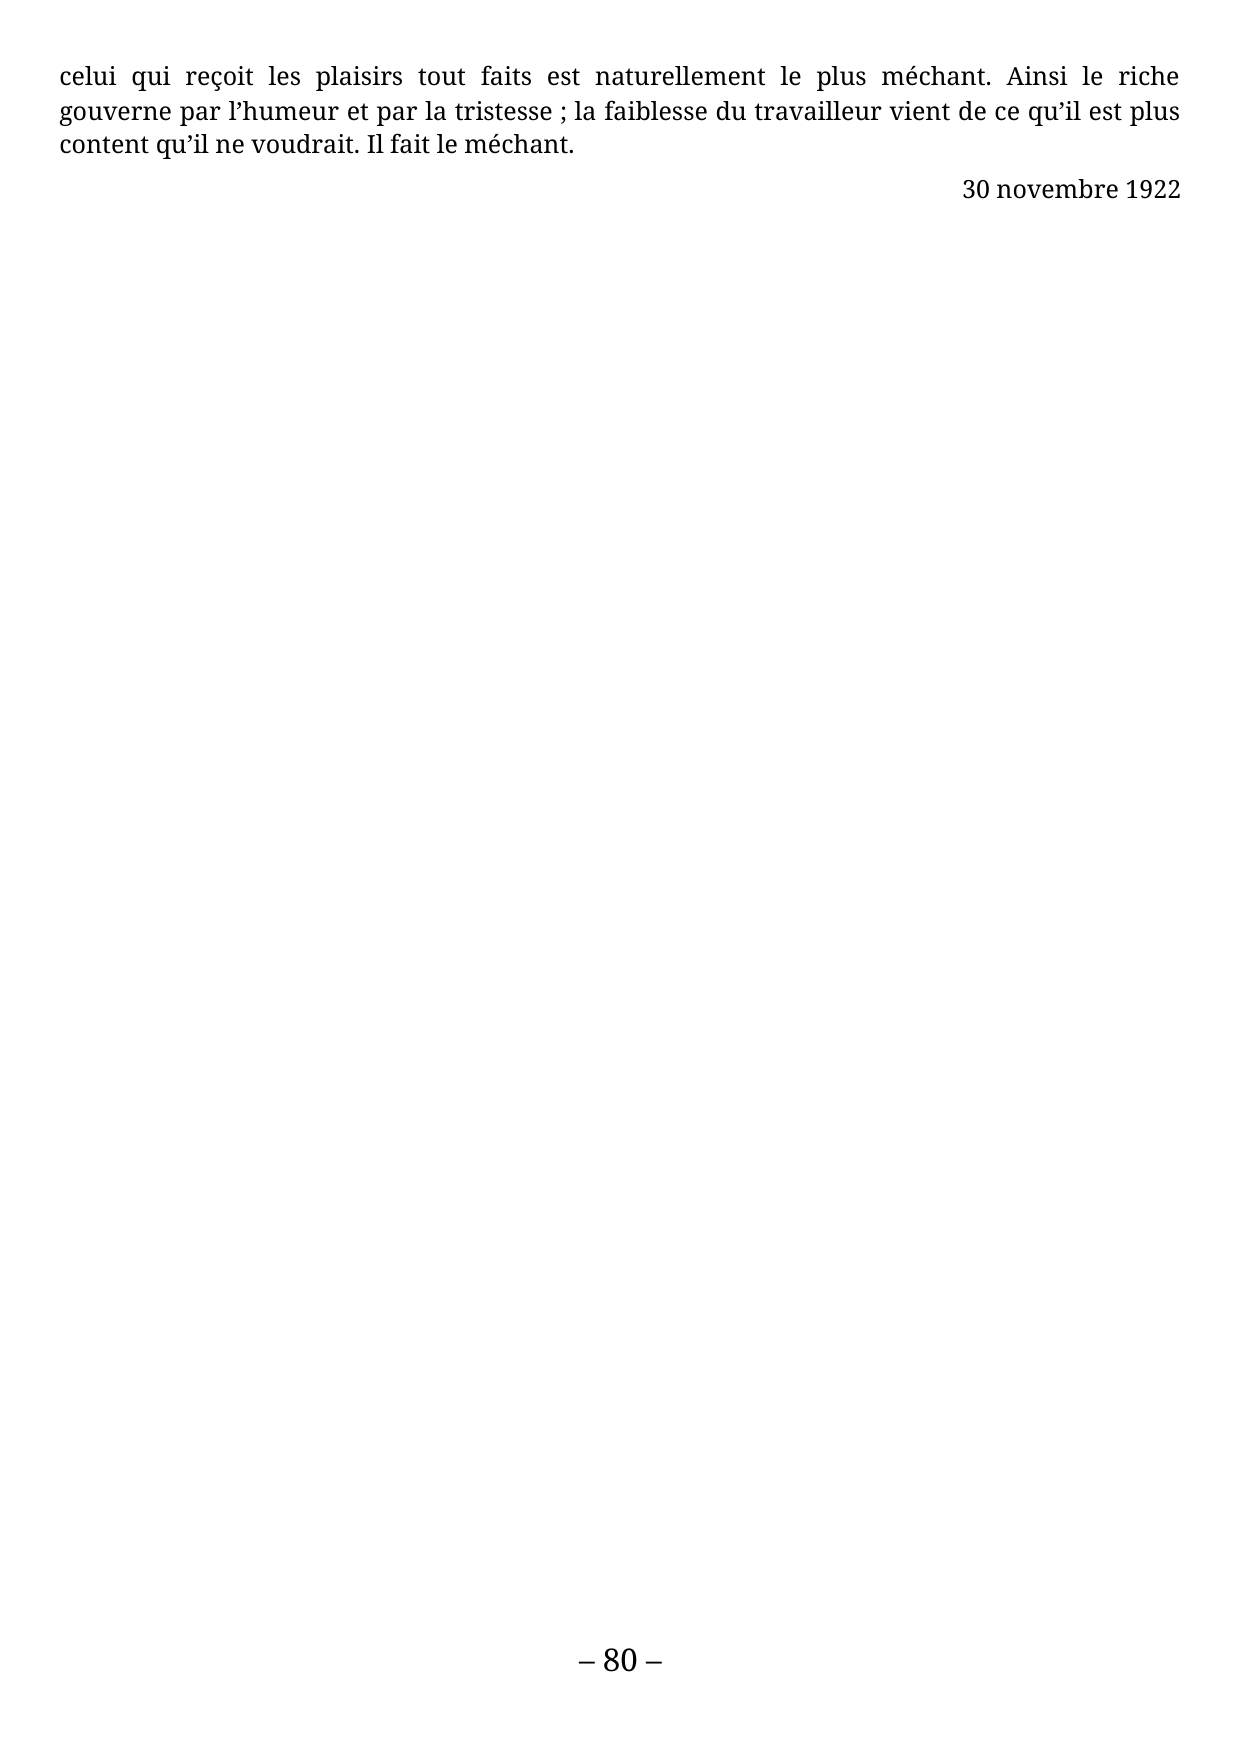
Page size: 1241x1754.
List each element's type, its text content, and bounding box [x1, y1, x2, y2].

text 30 novembre 1922 [59, 172, 1181, 206]
text celui qui reçoit les plaisirs tout faits est naturellement le plus méchant. Ainsi le riche gouverne par l’humeur et par la tristesse ; la faiblesse du travailleur vient de ce qu’il est plus content qu’il ne voudrait. Il fait le méchant. [59, 59, 1181, 161]
